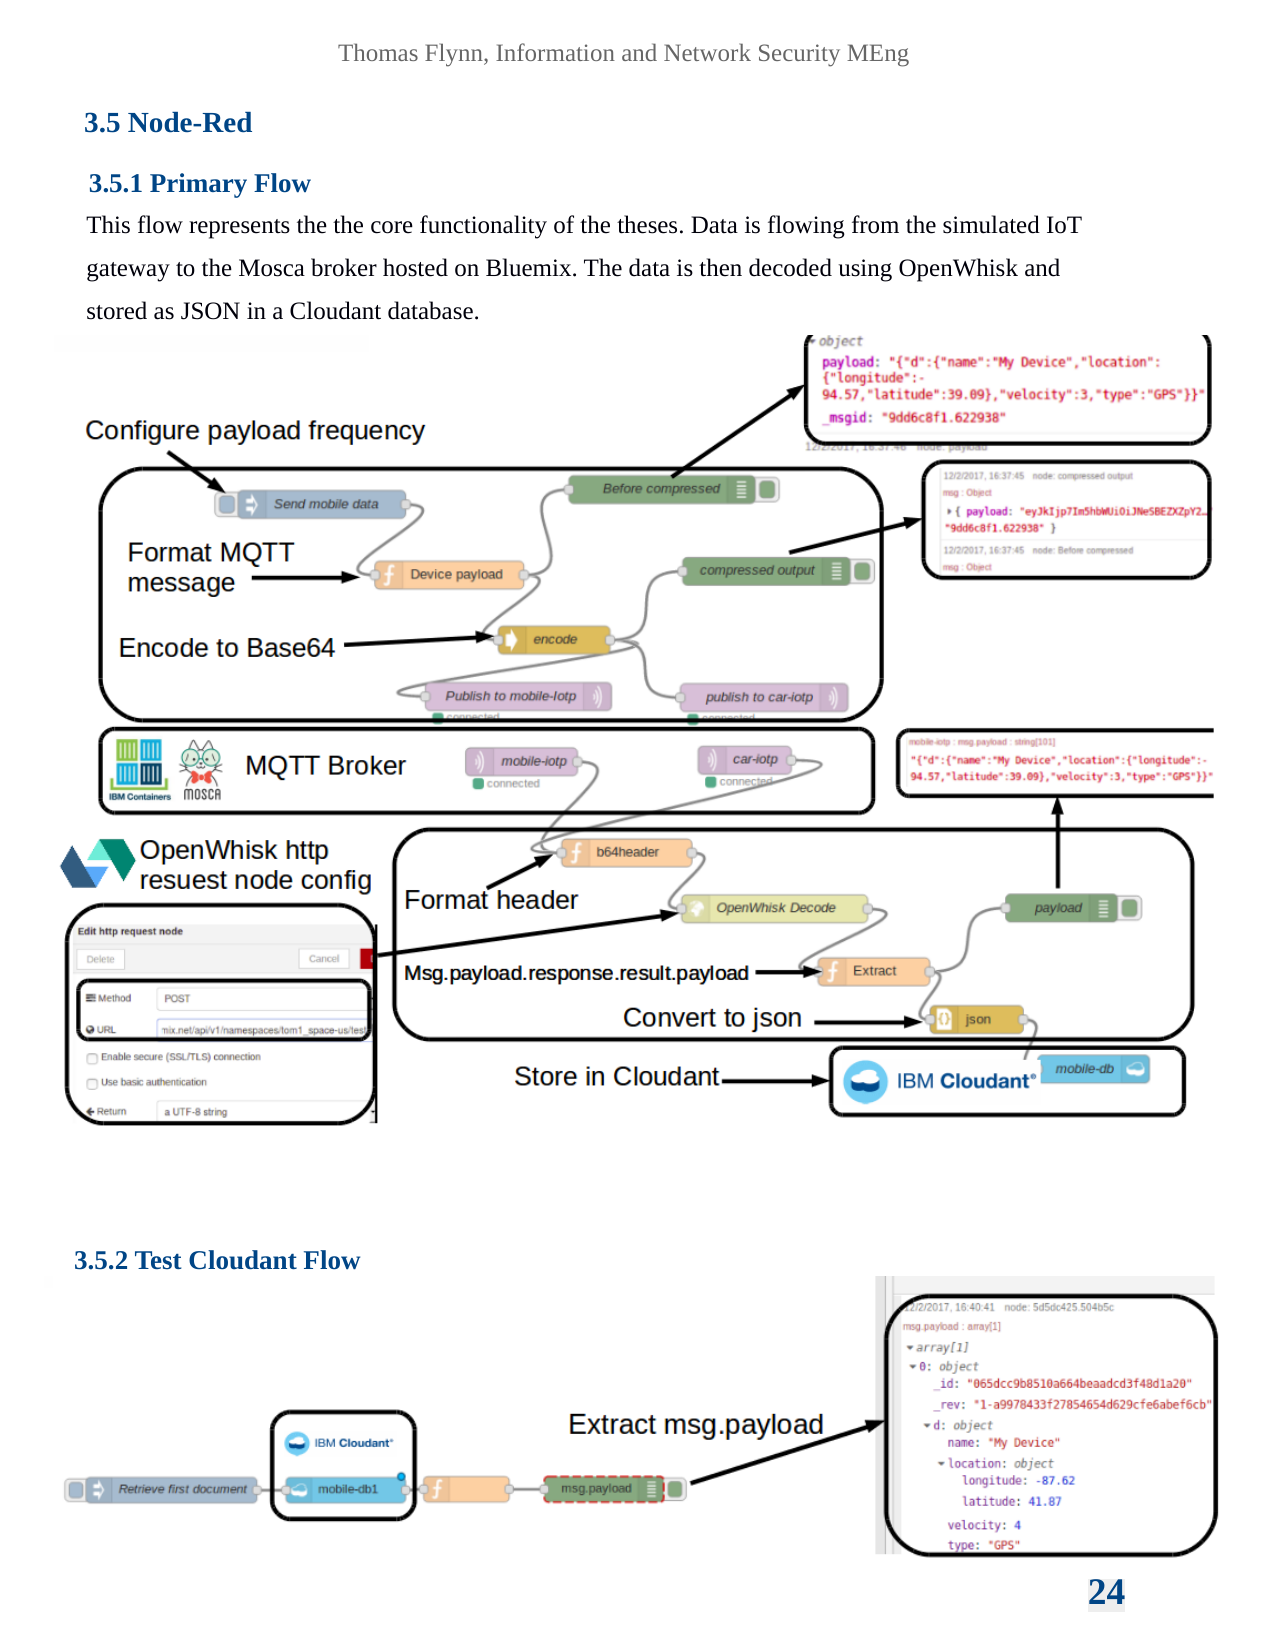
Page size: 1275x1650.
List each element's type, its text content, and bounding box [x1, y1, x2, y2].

subtitle 3.5.1 Primary Flow [89, 167, 1125, 198]
text This flow represents the the core functionality of the theses. Data is flowing from the simulated IoT gateway to the Mosca broker hosted on Bluemix. The data is then decoded using OpenWhisk and stored as JSON in a Cloudant database. [86, 210, 1125, 325]
subtitle 3.5.2 Test Cloudant Flow [74, 1244, 1125, 1275]
subtitle 3.5 Node-Red [81, 105, 1125, 138]
picture [53, 335, 1214, 1131]
picture [43, 1276, 1237, 1579]
